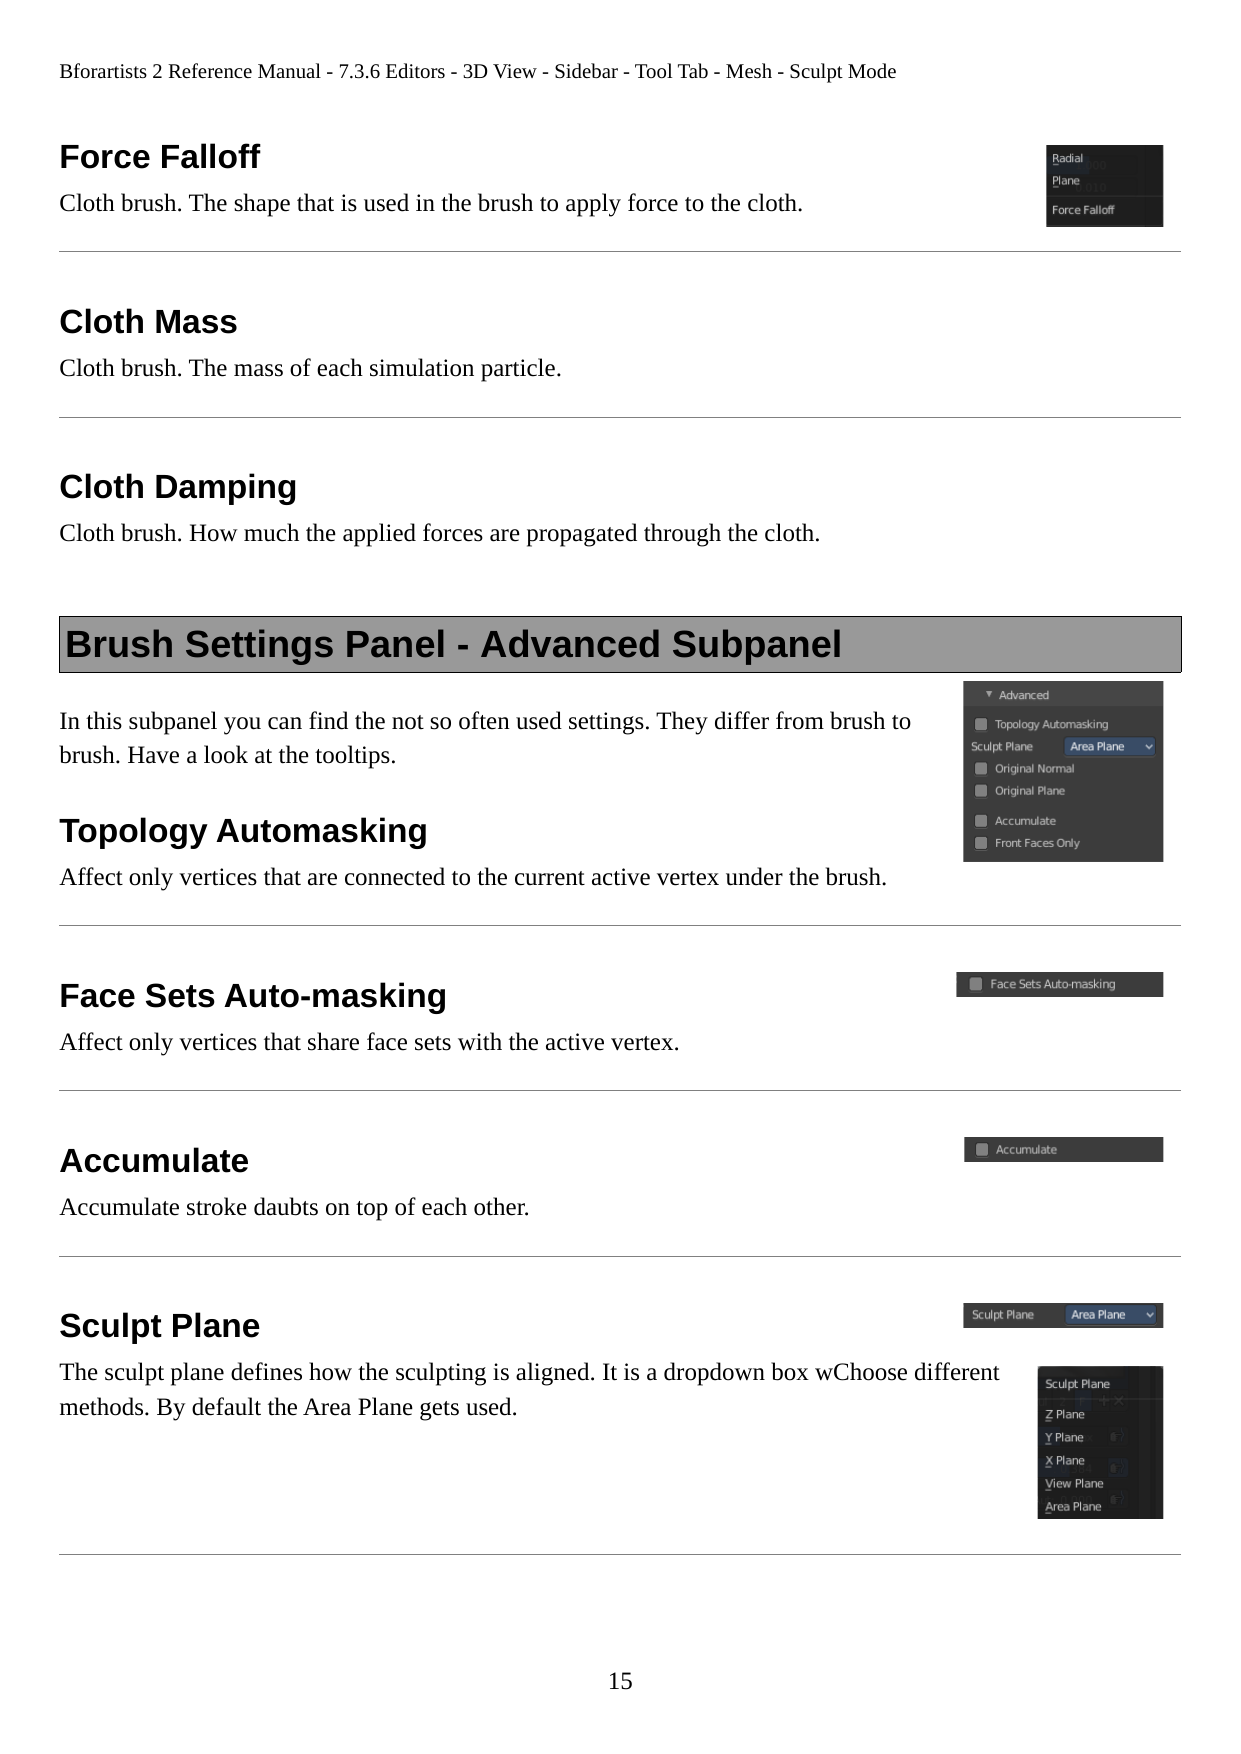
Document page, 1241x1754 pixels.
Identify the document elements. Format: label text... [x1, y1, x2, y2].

text The sculpt plane defines how the sculpting is aligned. It is a dropdown box wChoose different methods. By default the Area Plane gets used. [59, 1357, 1181, 1421]
text Cloth brush. The mass of each simulation particle. [59, 353, 1181, 382]
picture [1037, 1366, 1164, 1519]
text Accumulate stroke daubts on top of each other. [59, 1192, 1181, 1221]
picture [963, 1303, 1164, 1328]
text Cloth brush. The shape that is used in the brush to apply force to the cloth. [59, 188, 1046, 217]
subtitle Accumulate [59, 1141, 1181, 1179]
picture [963, 681, 1164, 862]
subtitle Sculpt Plane [59, 1306, 1181, 1345]
subtitle Force Falloff [59, 137, 1181, 175]
table_header Brush Settings Panel - Advanced Subpanel [60, 617, 1181, 672]
subtitle Topology Automasking [59, 811, 963, 849]
text Cloth brush. How much the applied forces are propagated through the cloth. [59, 518, 1181, 547]
subtitle Cloth Damping [59, 467, 1181, 506]
text In this subpanel you can find the not so often used settings. They differ from brush to brush. Have a look at the tooltips. [59, 673, 1181, 769]
subtitle Face Sets Auto-masking [59, 976, 1181, 1014]
picture [964, 1137, 1164, 1162]
subtitle [1164, 811, 1181, 849]
text Affect only vertices that are connected to the current active vertex under the brush. [59, 862, 1181, 890]
subtitle Cloth Mass [59, 302, 1181, 341]
picture [956, 972, 1164, 997]
text Affect only vertices that share face sets with the active vertex. [59, 1027, 1181, 1056]
picture [1046, 145, 1164, 227]
